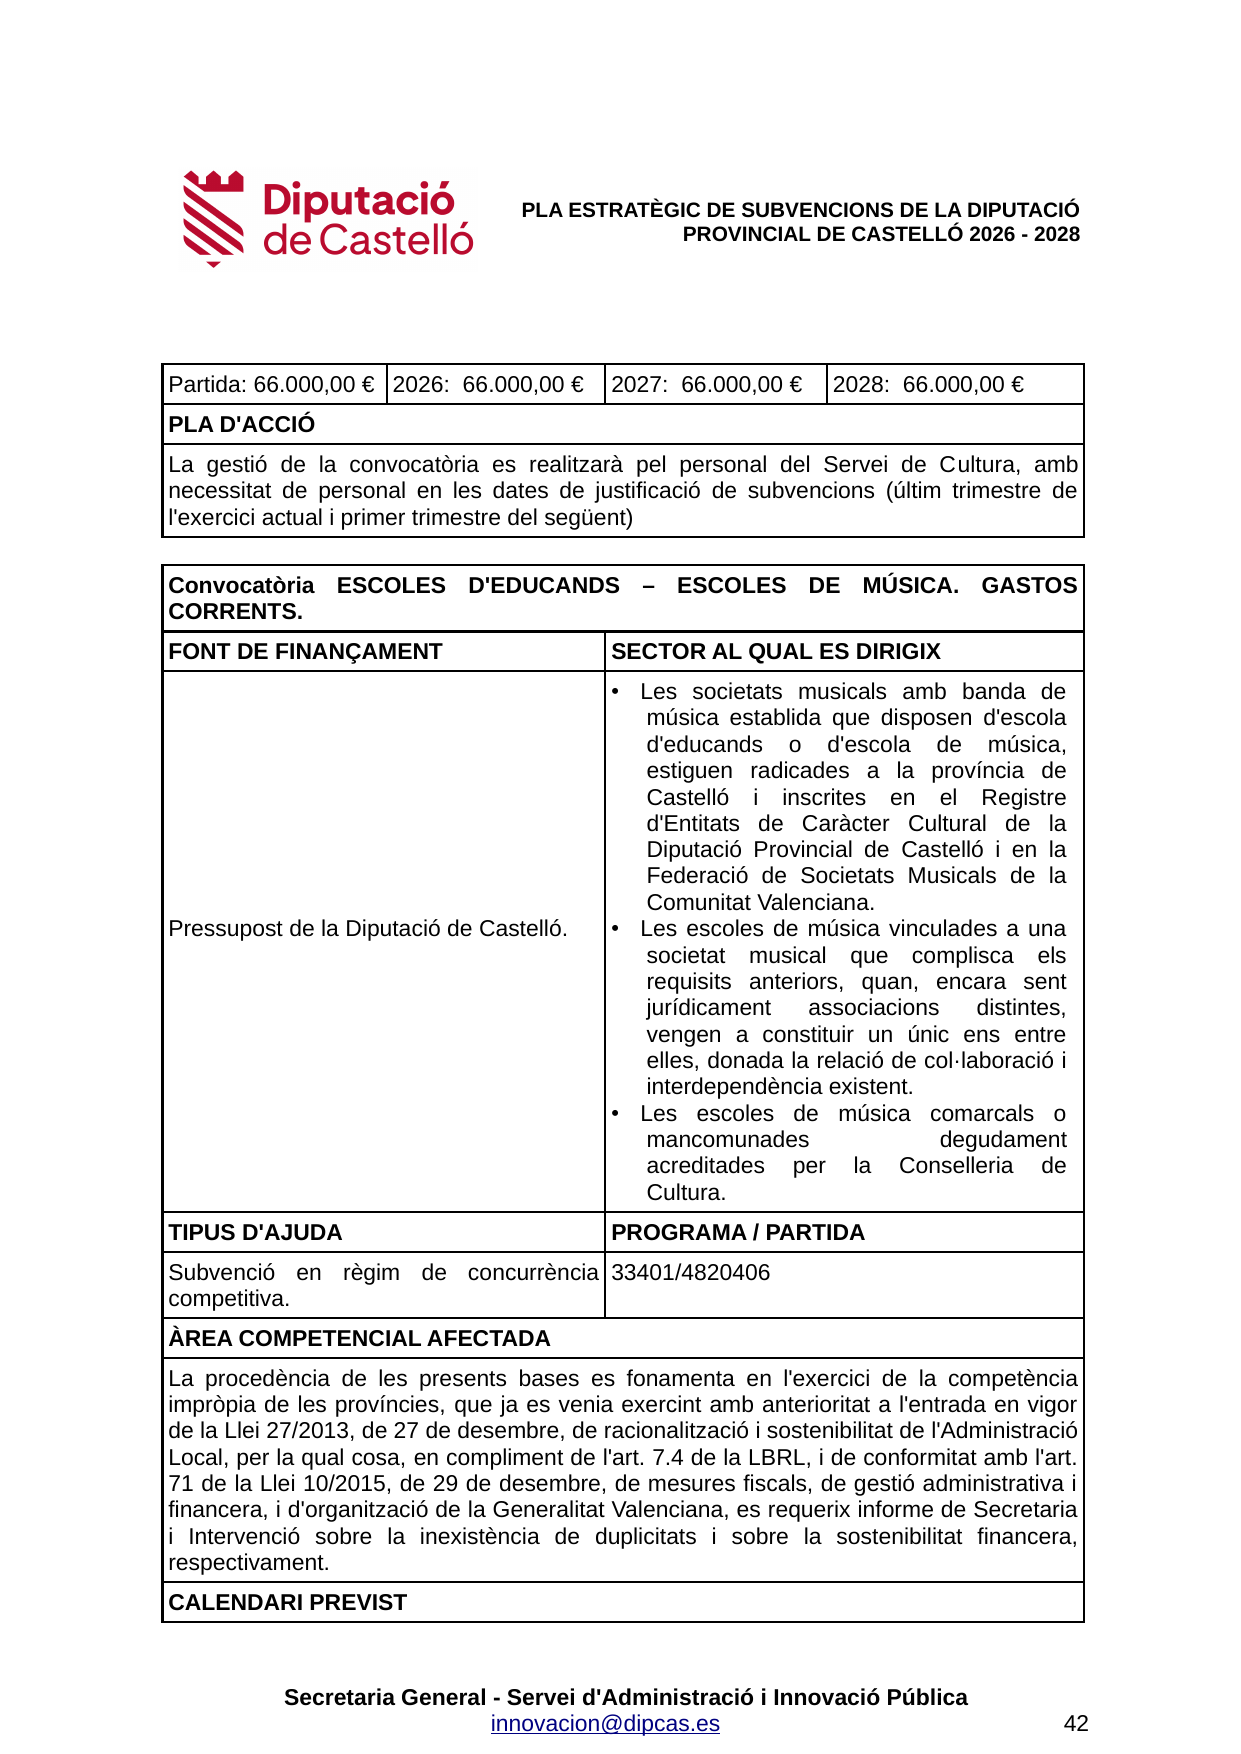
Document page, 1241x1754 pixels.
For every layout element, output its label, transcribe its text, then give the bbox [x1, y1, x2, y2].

table_cell Subvenció en règim de concurrència competitiva. [164, 1253, 604, 1317]
table_cell Les societats musicals amb banda de música establida que disposen d'escola d'educands o d'escola de música, estiguen radicades a la província de Castelló i inscrites en el Registre d'Entitats de Caràcter Cultural de la Diputació Provincial de Castelló i en la Federació de Societats Musicals de la Comunitat Valenciana. Les escoles de música vinculades a una societat musical que complisca els requisits anteriors, quan, encara sent jurídicament associacions distintes, vengen a constituir un únic ens entre elles, donada la relació de col·laboració i interdependència existent. Les escoles de música comarcals o mancomunades degudament acreditades per la Conselleria de Cultura. [606, 672, 1083, 1211]
picture [178, 167, 478, 272]
table_header Convocatòria ESCOLES D'EDUCANDS – ESCOLES DE MÚSICA. GASTOS CORRENTS. [164, 566, 1083, 630]
table_cell Pressupost de la Diputació de Castelló. [164, 672, 604, 1211]
table_cell La gestió de la convocatòria es realitzarà pel personal del Servei de Cultura, amb necessitat de personal en les dates de justificació de subvencions (últim trimestre de l'exercici actual i primer trimestre del següent) [164, 445, 1083, 536]
table_cell CALENDARI PREVIST [164, 1583, 1083, 1621]
table_cell Partida: 66.000,00 € [164, 365, 386, 403]
table_cell PLA D'ACCIÓ [164, 405, 1083, 443]
table_cell TIPUS D'AJUDA [164, 1213, 604, 1251]
table_cell SECTOR AL QUAL ES DIRIGIX [606, 633, 1083, 670]
table_cell 2028: 66.000,00 € [828, 365, 1083, 403]
table_cell PROGRAMA / PARTIDA [606, 1213, 1083, 1251]
table_cell ÀREA COMPETENCIAL AFECTADA [164, 1319, 1083, 1357]
table_cell La procedència de les presents bases es fonamenta en l'exercici de la competència impròpia de les províncies, que ja es venia exercint amb anterioritat a l'entrada en vigor de la Llei 27/2013, de 27 de desembre, de racionalització i sostenibilitat de l'Administració Local, per la qual cosa, en compliment de l'art. 7.4 de la LBRL, i de conformitat amb l'art. 71 de la Llei 10/2015, de 29 de desembre, de mesures fiscals, de gestió administrativa i financera, i d'organització de la Generalitat Valenciana, es requerix informe de Secretaria i Intervenció sobre la inexistència de duplicitats i sobre la sostenibilitat financera, respectivament. [164, 1359, 1083, 1581]
table_cell 33401/4820406 [606, 1253, 1083, 1317]
table_cell 2027: 66.000,00 € [606, 365, 826, 403]
table_cell 2026: 66.000,00 € [388, 365, 604, 403]
table_cell FONT DE FINANÇAMENT [164, 633, 604, 670]
